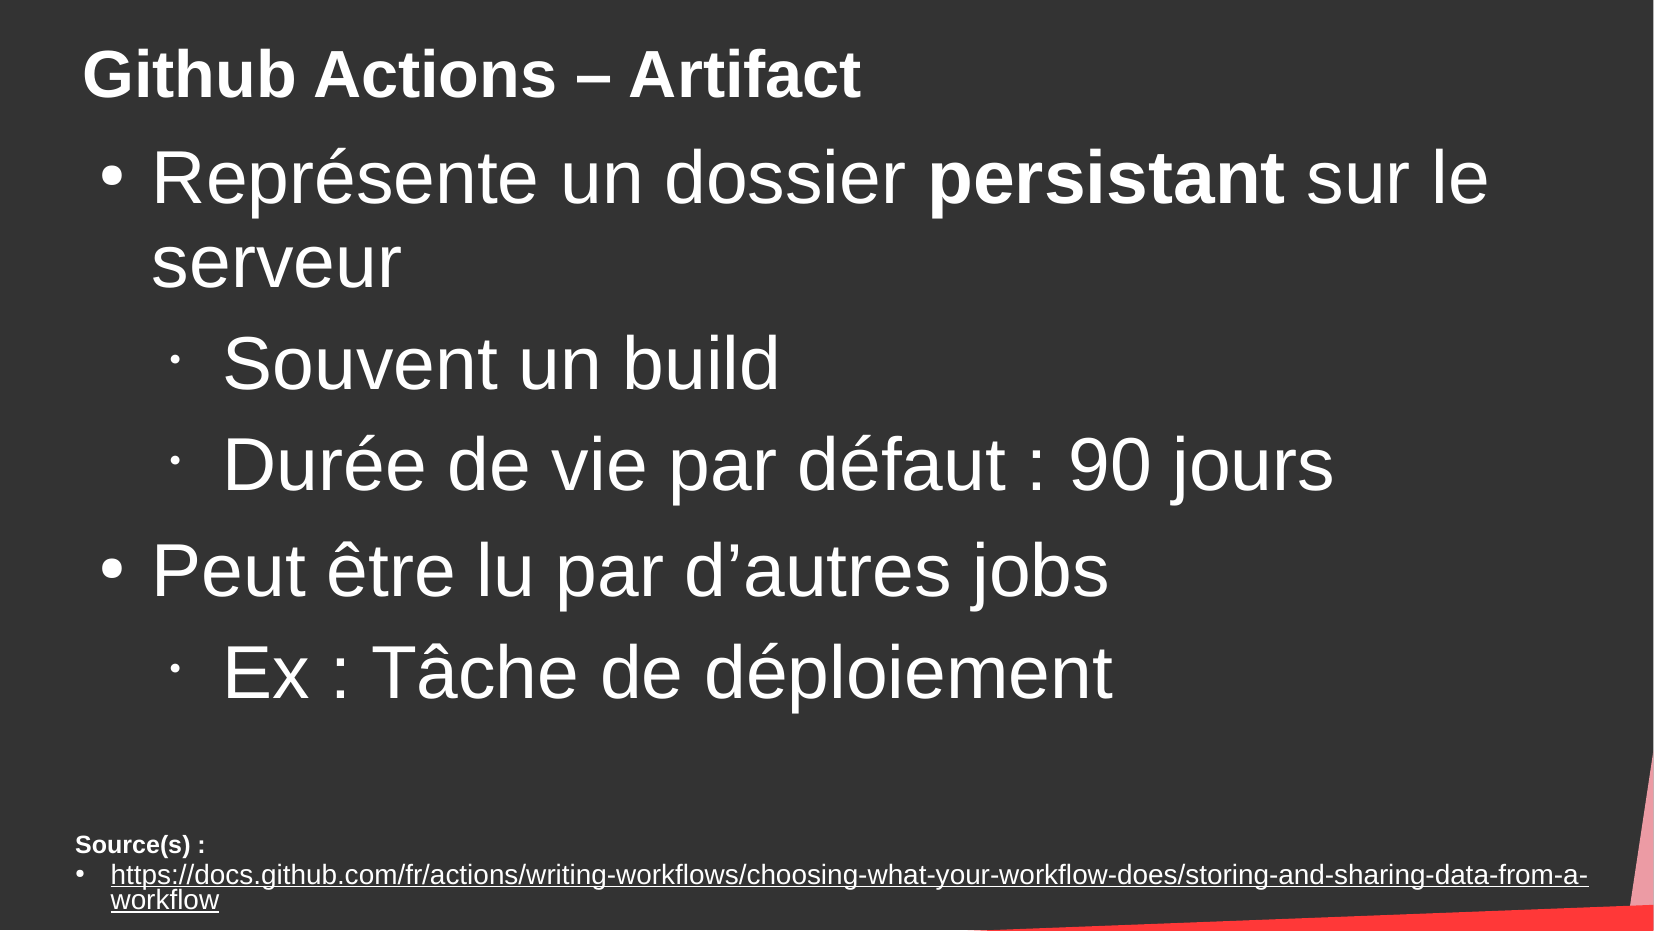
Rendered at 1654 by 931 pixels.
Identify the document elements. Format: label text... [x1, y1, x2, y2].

text_box [967, 746, 1654, 931]
list Représente un dossier persistant sur le serveur Souvent un build Durée de vie par défaut : 90 jours Peut être lu par d’autres jobs Ex : Tâche de déploiement [80, 135, 1560, 791]
text_box Source(s) : https://docs.github.com/fr/actions/writing-workflows/choosing-what-your-workflow-does/storing-and-sharing-data-from-a-workflow [60, 791, 1607, 898]
title Github Actions – Artifact [82, 37, 1489, 113]
